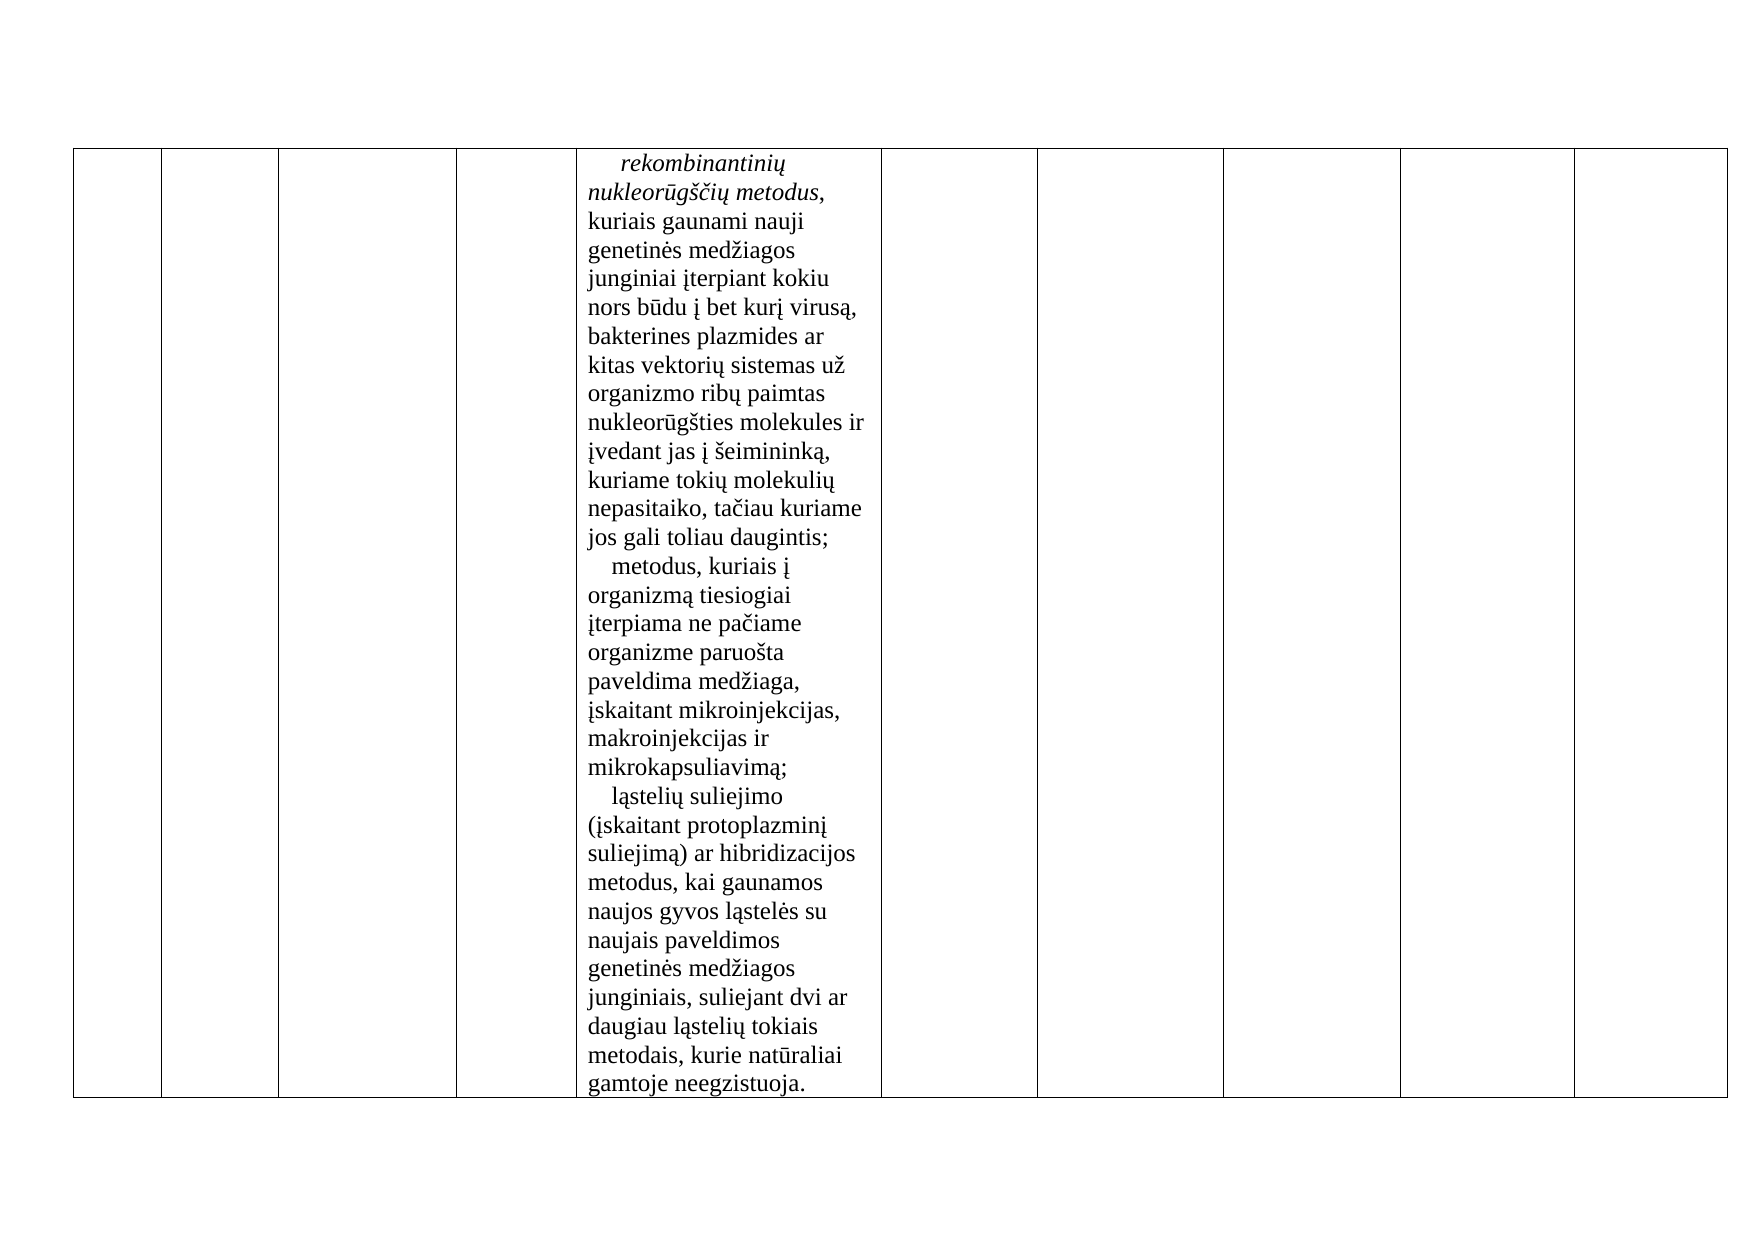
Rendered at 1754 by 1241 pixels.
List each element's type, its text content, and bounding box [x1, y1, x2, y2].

table_cell [279, 149, 456, 1097]
table_cell [1401, 149, 1574, 1097]
table_cell [1038, 149, 1223, 1097]
table_cell [457, 149, 576, 1097]
table_cell [162, 149, 278, 1097]
table_cell [1224, 149, 1400, 1097]
table_cell rekombinantinių nukleorūgščių metodus, kuriais gaunami nauji genetinės medžiagos junginiai įterpiant kokiu nors būdu į bet kurį virusą, bakterines plazmides ar kitas vektorių sistemas už organizmo ribų paimtas nukleorūgšties molekules ir įvedant jas į šeimininką, kuriame tokių molekulių nepasitaiko, tačiau kuriame jos gali toliau daugintis; metodus, kuriais į organizmą tiesiogiai įterpiama ne pačiame organizme paruošta paveldima medžiaga, įskaitant mikroinjekcijas, makroinjekcijas ir mikrokapsuliavimą; ląstelių suliejimo (įskaitant protoplazminį suliejimą) ar hibridizacijos metodus, kai gaunamos naujos gyvos ląstelės su naujais paveldimos genetinės medžiagos junginiais, suliejant dvi ar daugiau ląstelių tokiais metodais, kurie natūraliai gamtoje neegzistuoja. [577, 149, 881, 1097]
table_cell [1575, 149, 1727, 1097]
table_cell [74, 149, 161, 1097]
table_cell [882, 149, 1037, 1097]
